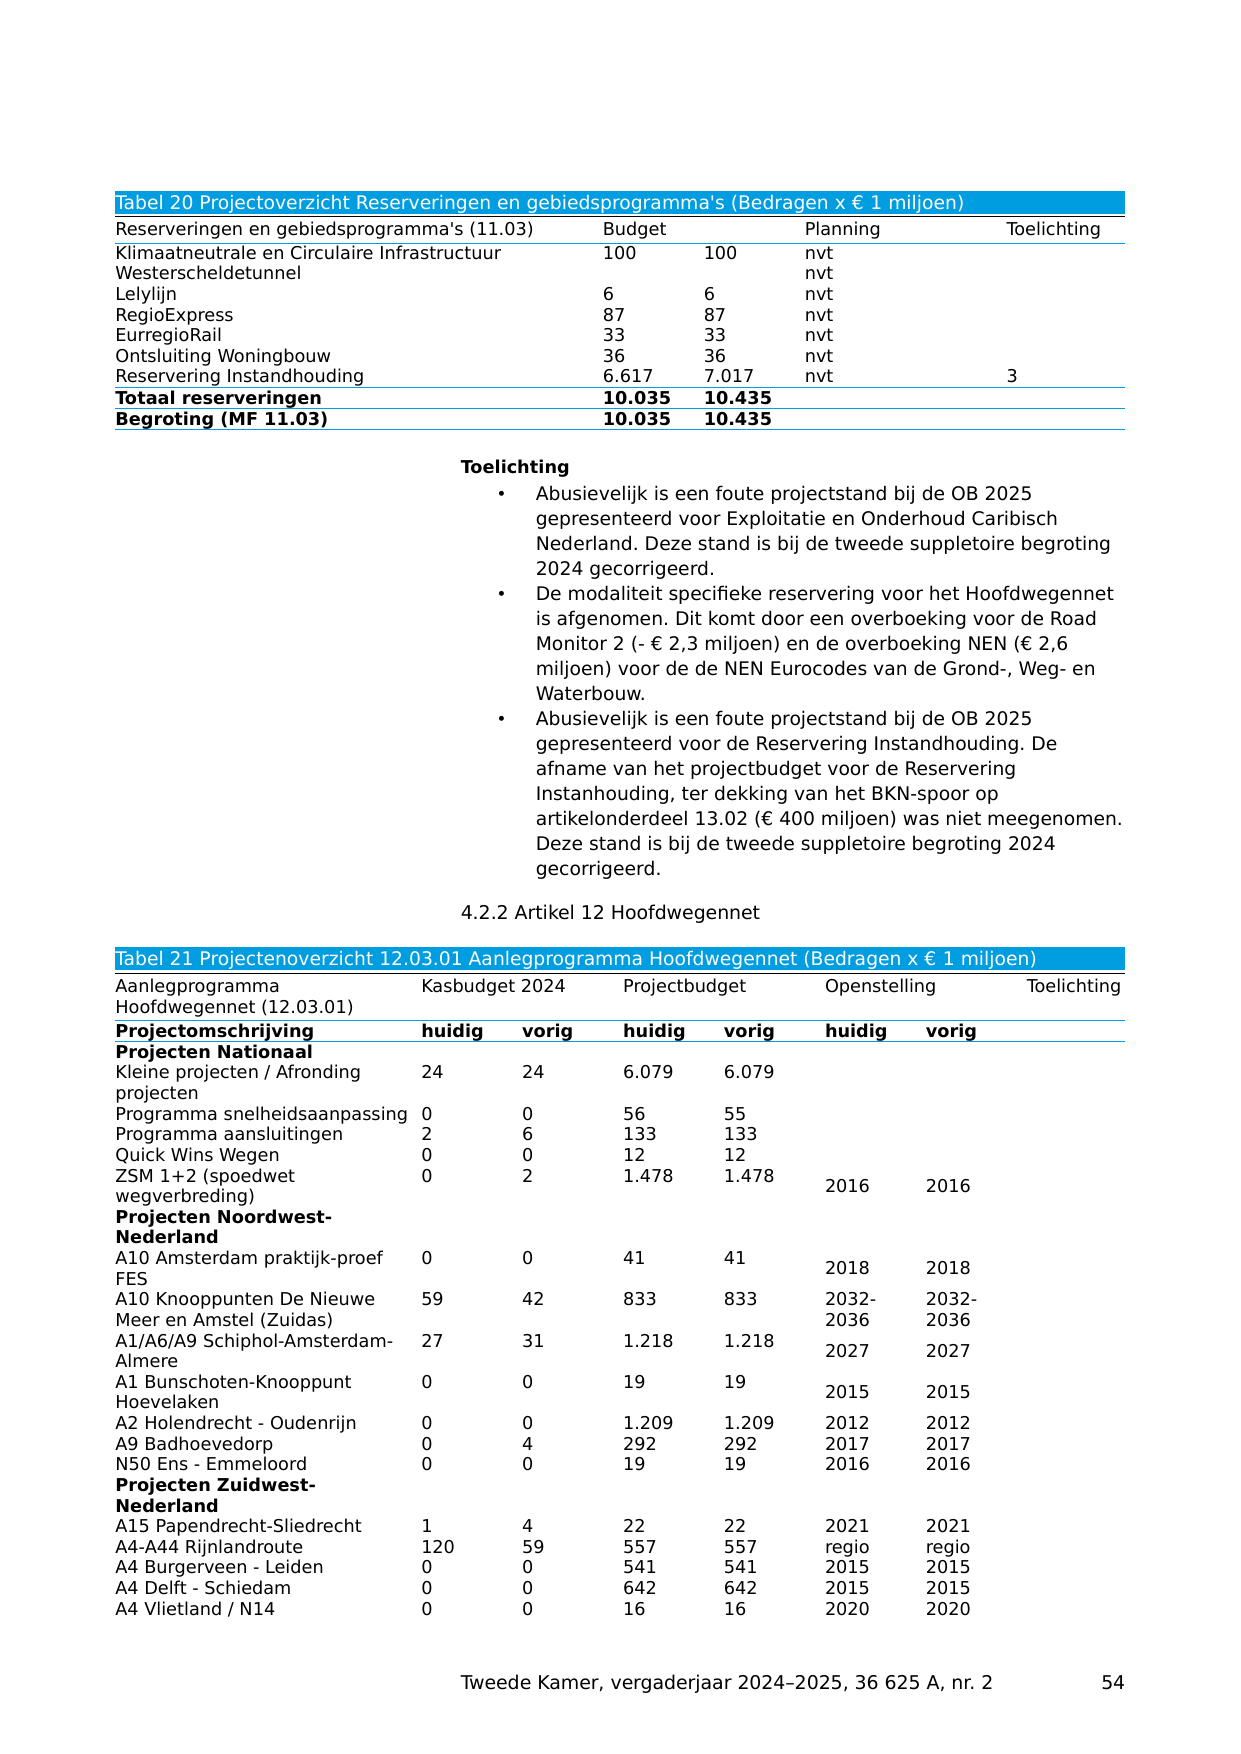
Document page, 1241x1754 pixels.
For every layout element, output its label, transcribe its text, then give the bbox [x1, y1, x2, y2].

table_cell 0 [418, 1413, 519, 1434]
table_cell 19 [620, 1454, 721, 1475]
table_cell [1004, 263, 1125, 284]
table_cell A4 Vlietland / N14 [115, 1599, 418, 1619]
table_cell 87 [600, 305, 701, 325]
table_cell 0 [519, 1248, 620, 1289]
table_cell 12 [721, 1145, 822, 1166]
table_cell [1024, 1537, 1125, 1557]
table_cell 0 [519, 1413, 620, 1434]
table_cell 2016 [923, 1166, 1024, 1207]
table_cell 1.209 [620, 1413, 721, 1434]
table_cell 1.478 [620, 1166, 721, 1207]
table_cell [519, 1207, 620, 1248]
table_cell 120 [418, 1537, 519, 1557]
table_cell [1004, 388, 1125, 408]
table_cell 33 [600, 325, 701, 346]
table_cell [620, 1207, 721, 1248]
table_cell [721, 1207, 822, 1248]
table_cell 1.209 [721, 1413, 822, 1434]
table_cell 0 [519, 1104, 620, 1124]
table_cell A9 Badhoevedorp [115, 1434, 418, 1454]
table_cell [822, 1475, 923, 1516]
table_cell [1024, 1599, 1125, 1619]
text Toelichting [461, 455, 1125, 478]
table_cell [923, 1124, 1024, 1145]
table_cell [822, 1124, 923, 1145]
table_cell 0 [519, 1578, 620, 1599]
table_cell 2017 [923, 1434, 1024, 1454]
table_cell [1024, 1207, 1125, 1248]
table_cell A15 Papendrecht-Sliedrecht [115, 1516, 418, 1537]
table_cell 2 [519, 1166, 620, 1207]
table_cell 6 [600, 284, 701, 304]
table_cell 2027 [822, 1331, 923, 1372]
table_cell A1/A6/A9 Schiphol-Amsterdam-Almere [115, 1331, 418, 1372]
table_cell RegioExpress [115, 305, 600, 325]
table_cell 100 [600, 244, 701, 263]
table_cell 56 [620, 1104, 721, 1124]
table_cell [600, 263, 701, 284]
table_cell 0 [418, 1166, 519, 1207]
table_cell nvt [802, 366, 1003, 387]
table_cell 2012 [822, 1413, 923, 1434]
table_cell 27 [418, 1331, 519, 1372]
table_cell Toelichting [1004, 217, 1125, 243]
table_cell 2020 [822, 1599, 923, 1619]
table_cell [1024, 1021, 1125, 1041]
table_cell [721, 1042, 822, 1062]
table_cell EurregioRail [115, 325, 600, 346]
table_cell Projectomschrijving [115, 1021, 418, 1041]
table_cell Openstelling [822, 974, 1024, 1020]
list Abusievelijk is een foute projectstand bij de OB 2025 gepresenteerd voor de Reservering Instandhouding. De afname van het projectbudget voor de Reservering Instanhouding, ter dekking van het BKN-spoor op artikelonderdeel 13.02 (€ 400 miljoen) was niet meegenomen. Deze stand is bij de tweede suppletoire begroting 2024 gecorrigeerd. [498, 705, 1125, 880]
table_cell 2021 [822, 1516, 923, 1537]
table_cell 0 [519, 1558, 620, 1578]
table_cell 1.218 [721, 1331, 822, 1372]
table_cell Programma snelheidsaanpassing [115, 1104, 418, 1124]
table_cell 2027 [923, 1331, 1024, 1372]
table_cell 0 [418, 1454, 519, 1475]
table_cell 10.435 [701, 388, 802, 408]
table_cell 4 [519, 1516, 620, 1537]
table_cell 42 [519, 1289, 620, 1331]
table_cell [620, 1042, 721, 1062]
table_cell 22 [620, 1516, 721, 1537]
table_cell A1 Bunschoten-Knooppunt Hoevelaken [115, 1372, 418, 1413]
table_cell 2017 [822, 1434, 923, 1454]
table_cell 557 [721, 1537, 822, 1557]
table_cell [923, 1145, 1024, 1166]
table_cell 19 [721, 1372, 822, 1413]
table_cell A4 Burgerveen - Leiden [115, 1558, 418, 1578]
table_cell 10.035 [600, 409, 701, 429]
table_cell Projectbudget [620, 974, 822, 1020]
table_cell 4 [519, 1434, 620, 1454]
table_cell 2020 [923, 1599, 1024, 1619]
table_cell [519, 1042, 620, 1062]
table_cell 7.017 [701, 366, 802, 387]
table_cell [1024, 1372, 1125, 1413]
table_cell [822, 1042, 923, 1062]
table_cell [822, 1207, 923, 1248]
table_cell [1024, 1475, 1125, 1516]
table_cell 6.079 [620, 1063, 721, 1104]
table_cell [721, 1475, 822, 1516]
table_cell 100 [701, 244, 802, 263]
table_cell 1.478 [721, 1166, 822, 1207]
table_cell [923, 1207, 1024, 1248]
table_cell 2015 [822, 1578, 923, 1599]
table_cell 292 [620, 1434, 721, 1454]
table_cell 59 [418, 1289, 519, 1331]
table_cell 16 [721, 1599, 822, 1619]
table_cell 541 [620, 1558, 721, 1578]
list Abusievelijk is een foute projectstand bij de OB 2025 gepresenteerd voor Exploitatie en Onderhoud Caribisch Nederland. Deze stand is bij de tweede suppletoire begroting 2024 gecorrigeerd. [498, 480, 1125, 580]
table_cell [1024, 1063, 1125, 1104]
table_cell 642 [620, 1578, 721, 1599]
table_cell 2015 [822, 1558, 923, 1578]
table_cell 10.035 [600, 388, 701, 408]
table_cell 41 [721, 1248, 822, 1289]
table_cell 24 [519, 1063, 620, 1104]
table_cell Kleine projecten / Afronding projecten [115, 1063, 418, 1104]
table_cell 19 [620, 1372, 721, 1413]
table_cell Quick Wins Wegen [115, 1145, 418, 1166]
table_cell 3 [1004, 366, 1125, 387]
table_cell 2032-2036 [923, 1289, 1024, 1331]
table_cell Kasbudget 2024 [418, 974, 620, 1020]
table_cell 10.435 [701, 409, 802, 429]
table_cell [1024, 1166, 1125, 1207]
table_cell vorig [923, 1021, 1024, 1041]
table_cell Westerscheldetunnel [115, 263, 600, 284]
table_cell regio [822, 1537, 923, 1557]
table_cell 133 [721, 1124, 822, 1145]
table_cell [1024, 1104, 1125, 1124]
table_cell 33 [701, 325, 802, 346]
table_cell huidig [418, 1021, 519, 1041]
table_cell 541 [721, 1558, 822, 1578]
table_cell 22 [721, 1516, 822, 1537]
table_cell [1004, 284, 1125, 304]
table_cell 2015 [923, 1558, 1024, 1578]
table_cell 12 [620, 1145, 721, 1166]
table_cell A4 Delft - Schiedam [115, 1578, 418, 1599]
table_cell nvt [802, 263, 1003, 284]
table_cell [1024, 1516, 1125, 1537]
table_cell [822, 1145, 923, 1166]
table_cell Budget [600, 217, 802, 243]
table_cell 557 [620, 1537, 721, 1557]
list De modaliteit specifieke reservering voor het Hoofdwegennet is afgenomen. Dit komt door een overboeking voor de Road Monitor 2 (- € 2,3 miljoen) en de overboeking NEN (€ 2,6 miljoen) voor de de NEN Eurocodes van de Grond-, Weg- en Waterbouw. [498, 580, 1125, 705]
table_cell 0 [418, 1145, 519, 1166]
table_cell nvt [802, 325, 1003, 346]
table_cell 1 [418, 1516, 519, 1537]
table_cell [519, 1475, 620, 1516]
table_cell Projecten Zuidwest-Nederland [115, 1475, 418, 1516]
table_cell [923, 1042, 1024, 1062]
table_cell [1024, 1413, 1125, 1434]
table_cell 6.079 [721, 1063, 822, 1104]
table_cell [802, 388, 1003, 408]
table_cell Ontsluiting Woningbouw [115, 346, 600, 366]
table_cell [1024, 1331, 1125, 1372]
table_cell 0 [418, 1599, 519, 1619]
table_cell 0 [418, 1372, 519, 1413]
table_cell [701, 263, 802, 284]
table_cell [418, 1042, 519, 1062]
table_cell A10 Knooppunten De Nieuwe Meer en Amstel (Zuidas) [115, 1289, 418, 1331]
table_cell huidig [620, 1021, 721, 1041]
table_cell 0 [418, 1104, 519, 1124]
table_cell 6 [701, 284, 802, 304]
table_cell [1024, 1289, 1125, 1331]
table_cell [1024, 1145, 1125, 1166]
table_cell Planning [802, 217, 1003, 243]
table_cell 36 [600, 346, 701, 366]
table_cell regio [923, 1537, 1024, 1557]
table_cell [923, 1104, 1024, 1124]
table_cell 2012 [923, 1413, 1024, 1434]
table_cell 2018 [822, 1248, 923, 1289]
table_cell [1024, 1124, 1125, 1145]
table_cell 2018 [923, 1248, 1024, 1289]
table_cell 133 [620, 1124, 721, 1145]
table_cell 0 [519, 1454, 620, 1475]
table_cell 833 [721, 1289, 822, 1331]
table_cell [822, 1063, 923, 1104]
table_cell 41 [620, 1248, 721, 1289]
table_cell [923, 1063, 1024, 1104]
table_cell nvt [802, 284, 1003, 304]
table_cell [418, 1475, 519, 1516]
table_cell 0 [418, 1578, 519, 1599]
table_cell 0 [418, 1558, 519, 1578]
table_cell Klimaatneutrale en Circulaire Infrastructuur [115, 244, 600, 263]
table_cell [620, 1475, 721, 1516]
table_cell 0 [519, 1372, 620, 1413]
table_cell Lelylijn [115, 284, 600, 304]
table_cell 2015 [822, 1372, 923, 1413]
table_cell 36 [701, 346, 802, 366]
table_cell 1.218 [620, 1331, 721, 1372]
table_cell vorig [519, 1021, 620, 1041]
table_cell 16 [620, 1599, 721, 1619]
table_cell nvt [802, 305, 1003, 325]
table_cell Reservering Instandhouding [115, 366, 600, 387]
table_cell [1004, 409, 1125, 429]
table_cell [923, 1475, 1024, 1516]
table_cell 2015 [923, 1578, 1024, 1599]
table_cell Totaal reserveringen [115, 388, 600, 408]
table_cell [1024, 1042, 1125, 1062]
table_cell [1004, 244, 1125, 263]
table_cell 2016 [923, 1454, 1024, 1475]
table_cell [1024, 1558, 1125, 1578]
table_cell [1004, 346, 1125, 366]
table_cell nvt [802, 244, 1003, 263]
table_cell [1024, 1578, 1125, 1599]
table_cell 59 [519, 1537, 620, 1557]
table_cell A4-A44 Rijnlandroute [115, 1537, 418, 1557]
title 4.2.2 Artikel 12 Hoofdwegennet [461, 902, 1125, 924]
table_cell 19 [721, 1454, 822, 1475]
table_cell nvt [802, 346, 1003, 366]
table_cell [802, 409, 1003, 429]
table_cell [1024, 1454, 1125, 1475]
table_cell Toelichting [1024, 974, 1125, 1020]
table_cell Projecten Noordwest-Nederland [115, 1207, 418, 1248]
table_cell [1024, 1248, 1125, 1289]
table_cell 0 [418, 1248, 519, 1289]
table_cell [1004, 325, 1125, 346]
table_cell [1004, 305, 1125, 325]
table_cell 642 [721, 1578, 822, 1599]
table_cell 2015 [923, 1372, 1024, 1413]
table_cell vorig [721, 1021, 822, 1041]
table_cell 292 [721, 1434, 822, 1454]
table_cell huidig [822, 1021, 923, 1041]
table_cell 87 [701, 305, 802, 325]
table_cell N50 Ens - Emmeloord [115, 1454, 418, 1475]
table_cell Aanlegprogramma Hoofdwegennet (12.03.01) [115, 974, 418, 1020]
table_cell 6.617 [600, 366, 701, 387]
table_cell A2 Holendrecht - Oudenrijn [115, 1413, 418, 1434]
table_cell 2016 [822, 1166, 923, 1207]
table_cell ZSM 1+2 (spoedwet wegverbreding) [115, 1166, 418, 1207]
table_cell Projecten Nationaal [115, 1042, 418, 1062]
table_cell 24 [418, 1063, 519, 1104]
table_cell [1024, 1434, 1125, 1454]
table_cell [822, 1104, 923, 1124]
table_cell Begroting (MF 11.03) [115, 409, 600, 429]
table_cell 55 [721, 1104, 822, 1124]
table_cell [418, 1207, 519, 1248]
table_cell 2 [418, 1124, 519, 1145]
table_cell A10 Amsterdam praktijk-proef FES [115, 1248, 418, 1289]
table_cell 833 [620, 1289, 721, 1331]
table_cell 0 [519, 1145, 620, 1166]
table_cell 2032-2036 [822, 1289, 923, 1331]
table_cell 0 [519, 1599, 620, 1619]
table_cell Reserveringen en gebiedsprogramma's (11.03) [115, 217, 600, 243]
table_cell Programma aansluitingen [115, 1124, 418, 1145]
table_cell 2016 [822, 1454, 923, 1475]
table_cell 2021 [923, 1516, 1024, 1537]
table_cell 31 [519, 1331, 620, 1372]
table_cell 0 [418, 1434, 519, 1454]
table_cell 6 [519, 1124, 620, 1145]
